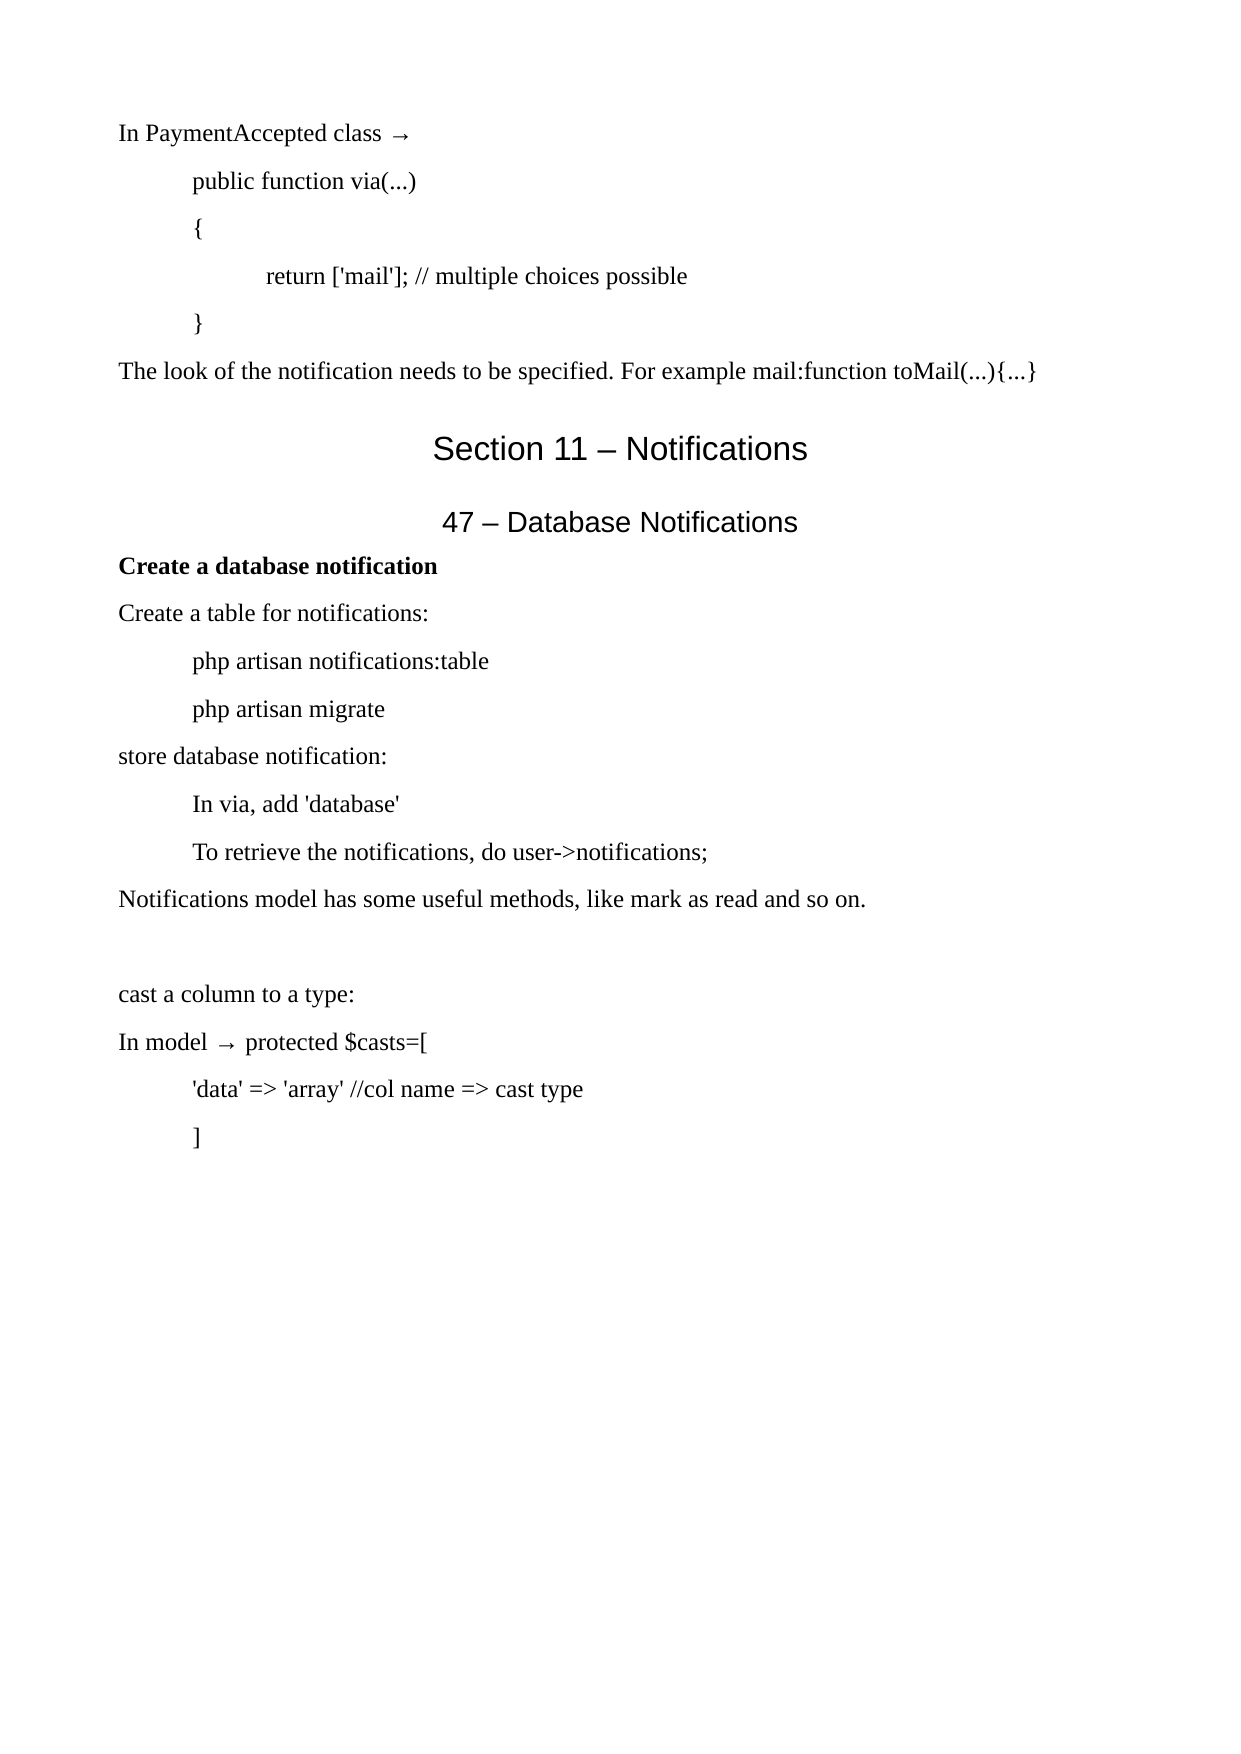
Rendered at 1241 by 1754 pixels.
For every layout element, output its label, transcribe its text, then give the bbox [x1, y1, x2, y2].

text } [118, 308, 1122, 337]
text To retrieve the notifications, do user->notifications; [118, 837, 1122, 865]
subtitle 47 – Database Notifications [118, 505, 1122, 538]
text In PaymentAccepted class → [118, 118, 1122, 147]
subtitle Section 11 – Notifications [118, 429, 1122, 467]
text 'data' => 'array' //col name => cast type [118, 1074, 1122, 1103]
text The look of the notification needs to be specified. For example mail:function toMail(...){...} [118, 356, 1122, 385]
text php artisan migrate [118, 694, 1122, 722]
text { [118, 213, 1122, 242]
text In via, add 'database' [118, 789, 1122, 818]
text cast a column to a type: [118, 979, 1122, 1008]
text Create a database notification [118, 551, 1122, 580]
text php artisan notifications:table [118, 646, 1122, 675]
text In model → protected $casts=[ [118, 1027, 1122, 1056]
text return ['mail']; // multiple choices possible [118, 261, 1122, 290]
text Notifications model has some useful methods, like mark as read and so on. [118, 884, 1122, 913]
text store database notification: [118, 741, 1122, 770]
text Create a table for notifications: [118, 598, 1122, 627]
text ] [118, 1122, 1122, 1151]
text public function via(...) [118, 166, 1122, 194]
